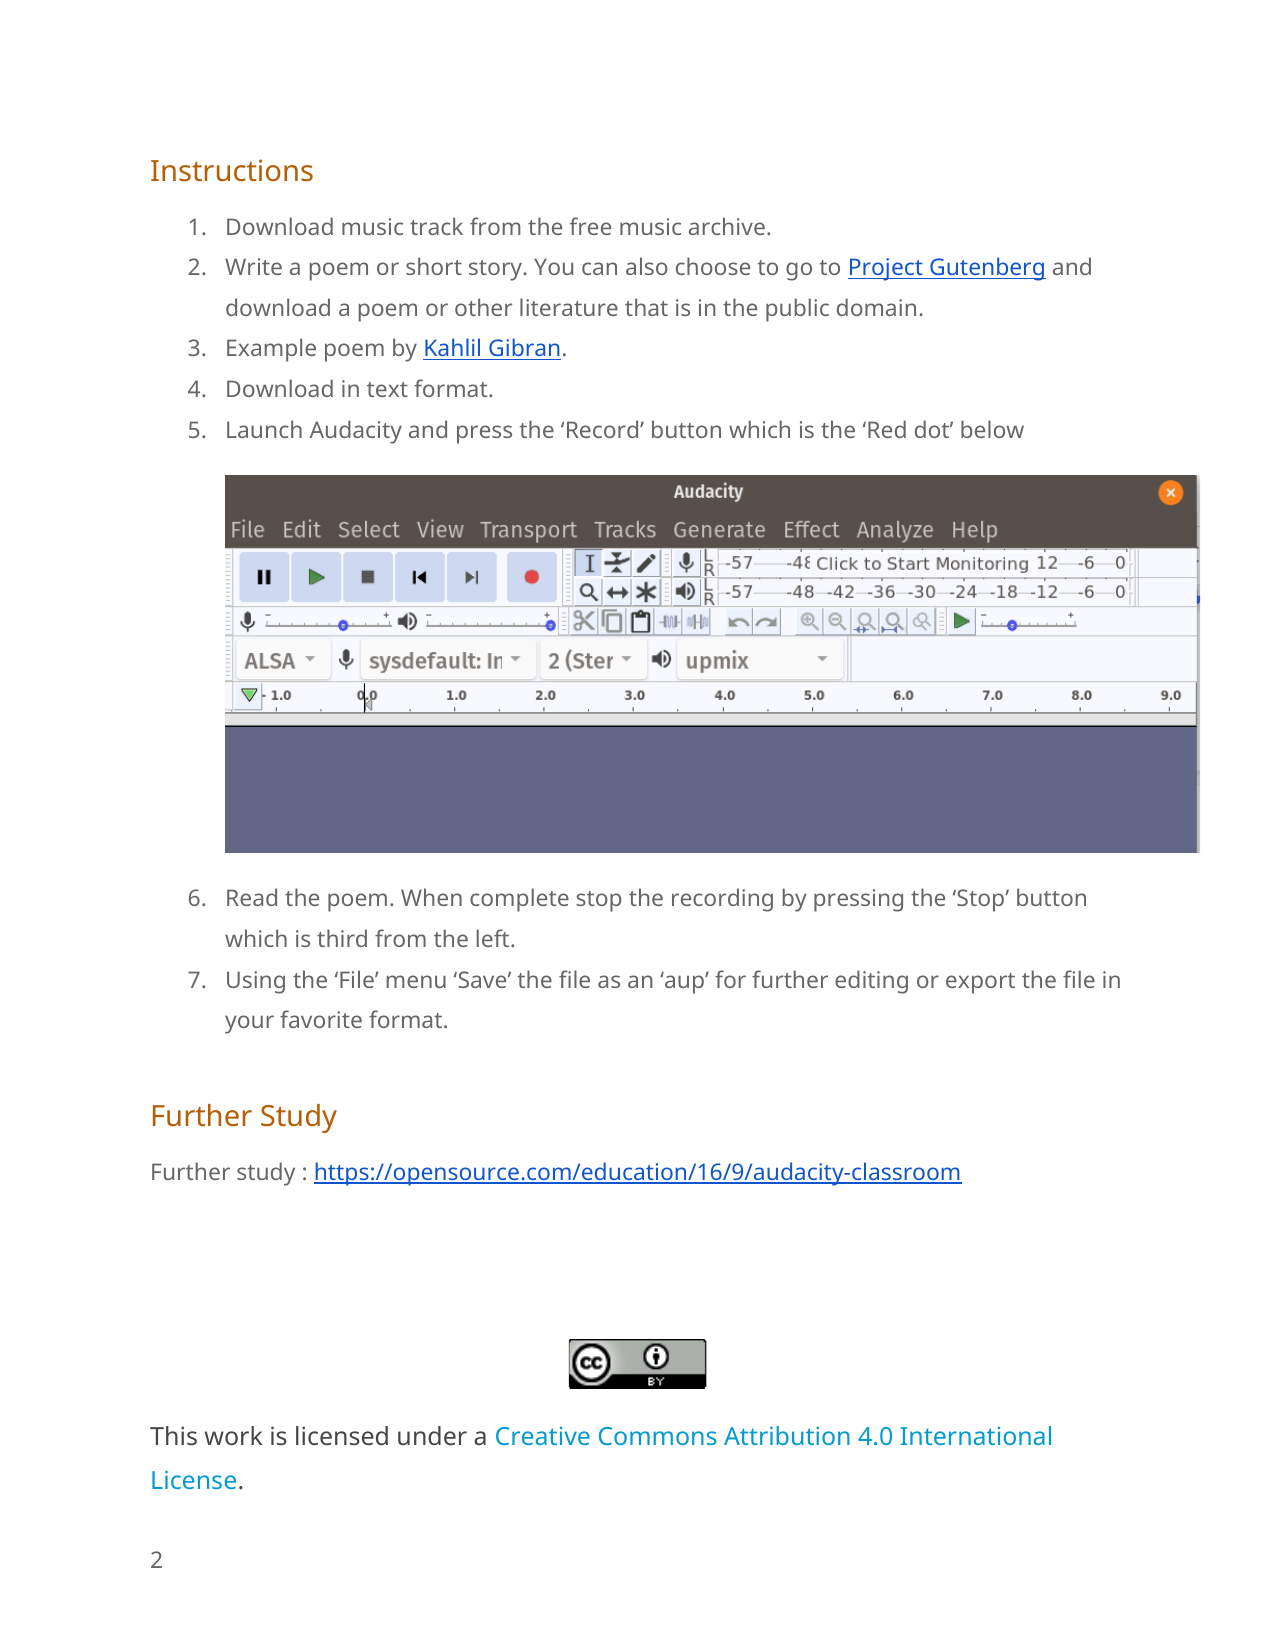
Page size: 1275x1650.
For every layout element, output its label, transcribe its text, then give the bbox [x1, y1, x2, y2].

text Further study : https://opensource.com/education/16/9/audacity-classroom [150, 1155, 1125, 1187]
picture [225, 475, 1200, 853]
list Launch Audacity and press the ‘Record’ button which is the ‘Red dot’ below [187, 414, 1125, 445]
picture [568, 1339, 707, 1389]
subtitle Instructions [150, 150, 1125, 190]
list Download in text format. [187, 373, 1125, 404]
list Using the ‘File’ menu ‘Save’ the file as an ‘aup’ for further editing or export the file in your favorite format. [187, 964, 1125, 1036]
list Download music track from the free music archive. [187, 211, 1125, 242]
list Read the poem. When complete stop the recording by pressing the ‘Stop’ button which is third from the left. [187, 882, 1125, 954]
list Write a poem or short story. You can also choose to go to Project Gutenberg and download a poem or other literature that is in the public domain. [187, 251, 1125, 323]
subtitle Further Study [150, 1095, 1125, 1134]
list Example poem by Kahlil Gibran. [187, 332, 1125, 364]
text This work is licensed under a Creative Commons Attribution 4.0 International License. [150, 1418, 1125, 1497]
